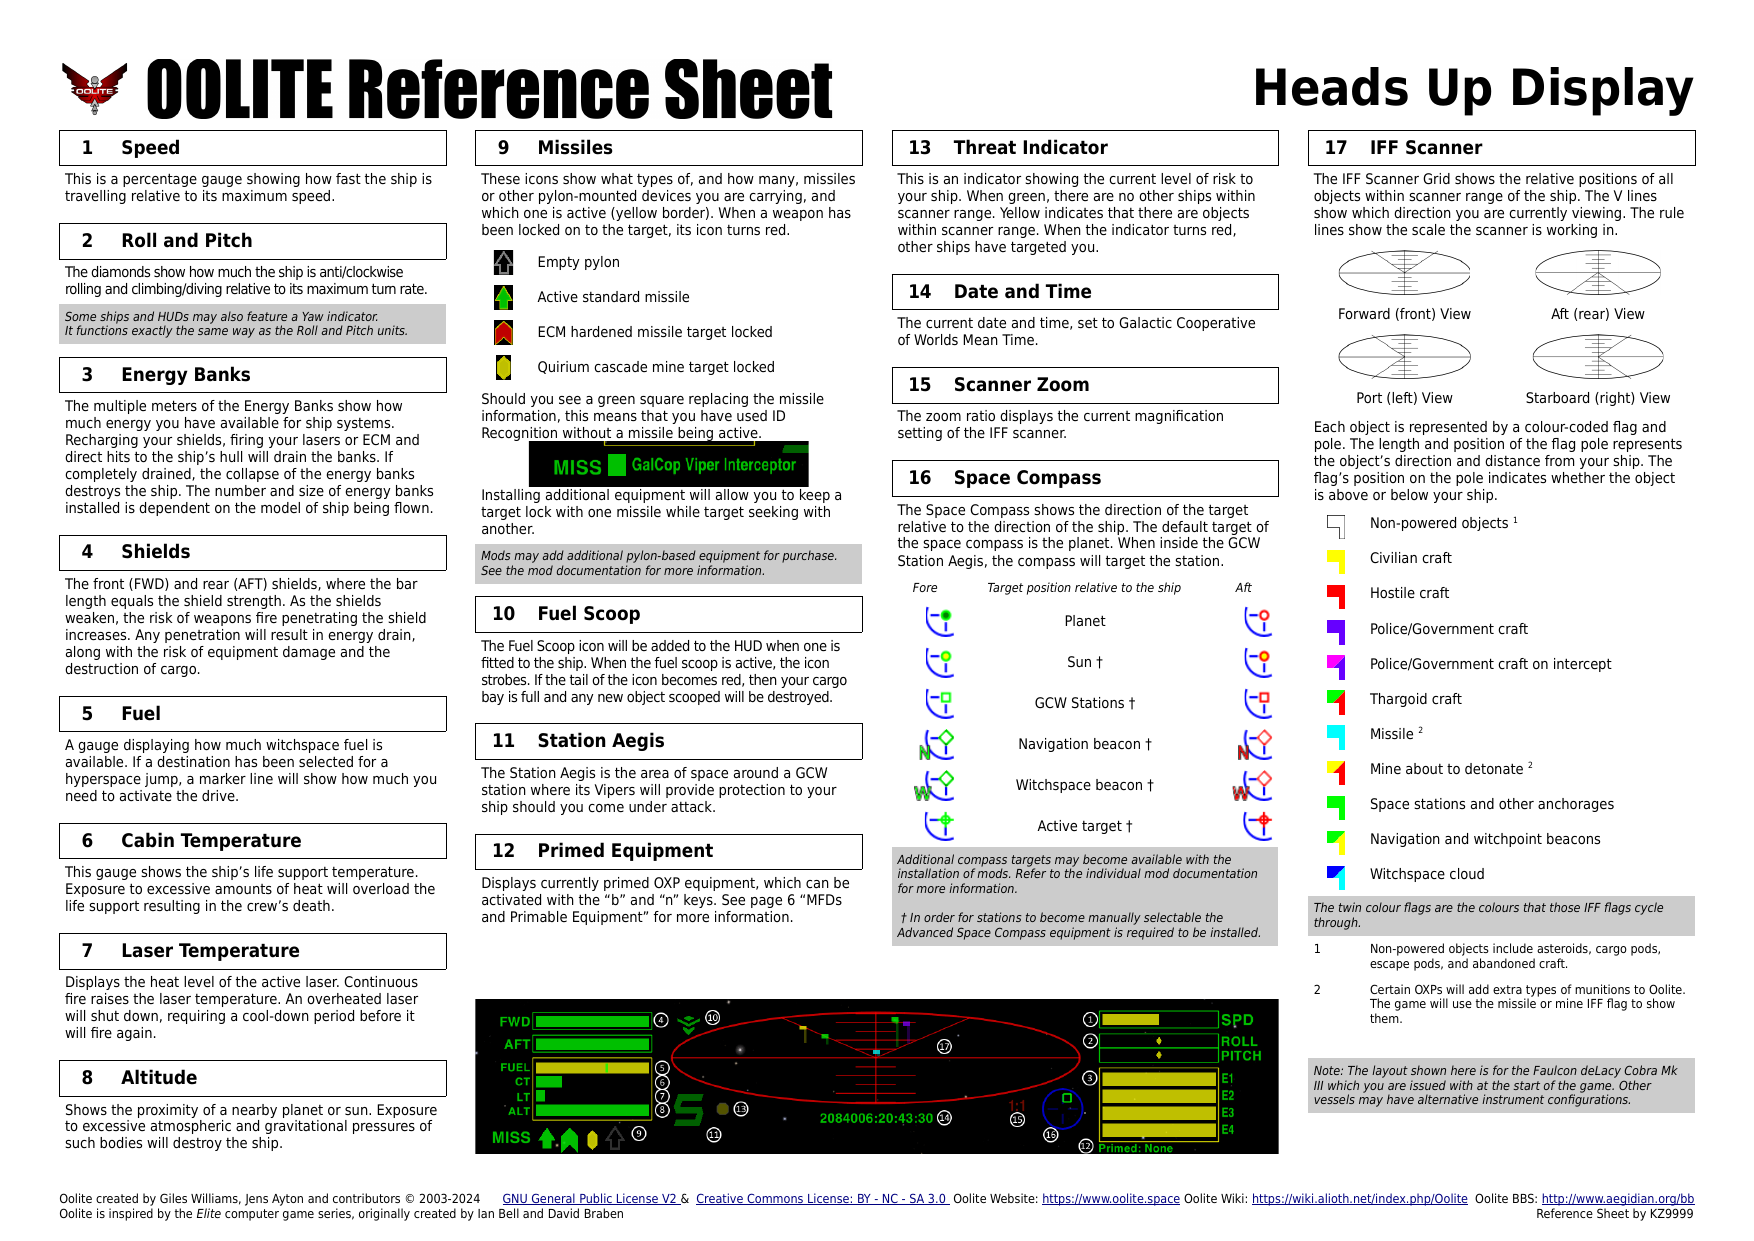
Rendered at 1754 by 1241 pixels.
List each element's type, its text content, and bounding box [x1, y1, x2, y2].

picture [1327, 796, 1345, 820]
picture [1327, 620, 1345, 645]
table_cell Forward (front) View [1308, 301, 1501, 329]
table_header 17 [1309, 131, 1364, 165]
table_cell Space stations and other anchorages [1364, 790, 1695, 825]
table_cell The IFF Scanner Grid shows the relative positions of all objects within scanner range of the ship. The V lines show which direction you are currently viewing. The rule lines show the scale the scanner is working in. [1308, 166, 1695, 245]
table_cell [1210, 601, 1278, 642]
table_cell Witchspace beacon † [960, 765, 1210, 806]
table_cell Mods may add additional pylon-based equipment for purchase. See the mod documentation for more information. [475, 544, 862, 584]
table_cell Some ships and HUDs may also feature a Yaw indicator. It functions exactly the same way as the Roll and Pitch units. [59, 304, 446, 344]
picture [926, 606, 955, 637]
table_header Energy Banks [115, 358, 446, 392]
picture [919, 729, 955, 760]
table_cell [1308, 615, 1364, 650]
picture [494, 320, 513, 345]
table_cell [1210, 806, 1278, 847]
table_cell Aft (rear) View [1501, 301, 1695, 329]
table_cell [475, 315, 532, 350]
table_header 1 [60, 131, 115, 165]
picture [528, 441, 809, 487]
table_header 15 [893, 368, 948, 402]
table_header Primed Equipment [532, 835, 862, 869]
table_header Scanner Zoom [948, 368, 1278, 402]
picture [1327, 550, 1345, 574]
picture [61, 56, 128, 122]
picture [493, 250, 514, 275]
picture [1338, 334, 1471, 379]
table_cell The Space Compass shows the direction of the target relative to the direction of the ship. The default target of the space compass is the planet. When inside the GCW Station Aegis, the compass will target the station. [892, 497, 1278, 575]
table_header 6 [60, 824, 115, 858]
picture [147, 59, 833, 119]
table_cell Empty pylon [532, 245, 862, 280]
table_header 2 [60, 224, 115, 258]
table_cell [1308, 650, 1364, 685]
table_cell [1308, 1032, 1695, 1058]
table_cell The multiple meters of the Energy Banks show how much energy you have available for ship systems. Recharging your shields, firing your lasers or ECM and direct hits to the ship’s hull will drain the banks. If completely drained, the collapse of the energy banks destroys the ship. The number and size of energy banks installed is dependent on the model of ship being flown. [59, 393, 446, 523]
picture [1535, 250, 1661, 295]
table_cell The Fuel Scoop icon will be added to the HUD when one is fitted to the ship. When the fuel scoop is active, the icon strobes. If the tail of the icon becomes red, then your cargo bay is full and any new object scooped will be destroyed. [475, 633, 862, 711]
table_cell [1501, 245, 1695, 301]
table_cell Planet [960, 601, 1210, 642]
table_header Date and Time [948, 275, 1278, 309]
table_header Shields [115, 536, 446, 570]
table_cell Civilian craft [1364, 545, 1695, 580]
picture [924, 811, 955, 841]
picture [1244, 606, 1273, 637]
picture [1327, 725, 1345, 750]
table_cell Mine about to detonate 2 [1364, 755, 1695, 790]
table_cell [1308, 545, 1364, 580]
table_header Fuel [115, 697, 446, 731]
table_cell The diamonds show how much the ship is anti/clockwise rolling and climbing/diving relative to its maximum turn rate. [59, 260, 446, 304]
picture [1327, 515, 1345, 539]
table_header Missiles [532, 131, 862, 165]
table_cell Non-powered objects include asteroids, cargo pods, escape pods, and abandoned craft. [1364, 936, 1695, 977]
table_header 5 [60, 697, 115, 731]
table_cell Thargoid craft [1364, 685, 1695, 720]
table_cell [1308, 510, 1364, 544]
table_cell This gauge shows the ship’s life support temperature. Exposure to excessive amounts of heat will overload the life support resulting in the crew’s death. [59, 859, 446, 921]
table_cell Fore [892, 575, 960, 601]
picture [496, 355, 511, 380]
table_header Cabin Temperature [115, 824, 446, 858]
table_header Threat Indicator [948, 131, 1278, 165]
picture [1327, 655, 1345, 680]
picture [1327, 831, 1345, 855]
table_cell [475, 280, 532, 315]
table_cell Certain OXPs will add extra types of munitions to Oolite. The game will use the missile or mine IFF flag to show them. [1364, 977, 1695, 1032]
table_cell [892, 683, 960, 724]
table_cell Active target † [960, 806, 1210, 847]
table_cell [1308, 685, 1364, 720]
table_cell [1501, 329, 1695, 385]
table_cell A gauge displaying how much witchspace fuel is available. If a destination has been selected for a hyperspace jump, a marker line will show how much you need to activate the drive. [59, 732, 446, 811]
table_cell Active standard missile [532, 280, 862, 315]
table_cell [1308, 755, 1364, 790]
table_cell Witchspace cloud [1364, 861, 1695, 896]
table_header 7 [60, 934, 115, 968]
table_cell 2 [1308, 977, 1364, 1032]
table_header 8 [60, 1061, 115, 1096]
picture [914, 770, 955, 801]
table_cell The front (FWD) and rear (AFT) shields, where the bar length equals the shield strength. As the shields weaken, the risk of weapons fire penetrating the shield increases. Any penetration will result in energy drain, along with the risk of equipment damage and the destruction of cargo. [59, 571, 446, 684]
table_header 14 [893, 275, 948, 309]
picture [1338, 250, 1470, 295]
table_cell The twin colour flags are the colours that those IFF flags cycle through. [1308, 896, 1695, 936]
table_header Altitude [115, 1061, 446, 1096]
table_cell Sun † [960, 642, 1210, 683]
picture [1327, 690, 1345, 715]
table_cell [1308, 329, 1501, 385]
table_cell Hostile craft [1364, 580, 1695, 615]
table_cell Aft [1210, 575, 1278, 601]
table_cell 1 [1308, 936, 1364, 977]
table_cell Police/Government craft [1364, 615, 1695, 650]
table_cell [1308, 580, 1364, 615]
table_cell [1210, 683, 1278, 724]
table_cell [1308, 245, 1501, 301]
table_cell Quirium cascade mine target locked [532, 350, 862, 385]
picture [475, 999, 1279, 1154]
table_header 4 [60, 536, 115, 570]
table_header Laser Temperature [115, 934, 446, 968]
table_cell Note: The layout shown here is for the Faulcon deLacy Cobra Mk III which you are issued with at the start of the game. Other vessels may have alternative instrument configurations. [1308, 1058, 1695, 1113]
table_cell Shows the proximity of a nearby planet or sun. Exposure to excessive atmospheric and gravitational pressures of such bodies will destroy the ship. [59, 1097, 446, 1158]
table_cell Non-powered objects 1 [1364, 510, 1695, 544]
table_cell These icons show what types of, and how many, missiles or other pylon-mounted devices you are carrying, and which one is active (yellow border). When a weapon has been locked on to the target, its icon turns red. [475, 166, 862, 245]
table_header Fuel Scoop [532, 597, 862, 632]
table_cell [1308, 790, 1364, 825]
table_header Station Aegis [532, 724, 862, 759]
table_cell Target position relative to the ship [960, 575, 1210, 601]
table_cell [892, 642, 960, 683]
table_header 12 [476, 835, 532, 869]
table_cell [1308, 720, 1364, 755]
picture [1327, 866, 1345, 890]
table_header 9 [476, 131, 532, 165]
table_cell Displays currently primed OXP equipment, which can be activated with the “b” and “n” keys. See page 6 “MFDs and Primable Equipment” for more information. [475, 870, 862, 931]
table_cell Navigation beacon † [960, 724, 1210, 765]
table_cell The zoom ratio displays the current magnification setting of the IFF scanner. [892, 404, 1278, 448]
table_cell [1210, 724, 1278, 765]
table_cell [1308, 861, 1364, 896]
table_header Speed [115, 131, 446, 165]
table_header 13 [893, 131, 948, 165]
table_cell Port (left) View [1308, 385, 1501, 413]
table_header 11 [476, 724, 532, 759]
table_cell ECM hardened missile target locked [532, 315, 862, 350]
table_cell This is an indicator showing the current level of risk to your ship. When green, there are no other ships within scanner range. Yellow indicates that there are objects within scanner range. When the indicator turns red, other ships have targeted you. [892, 166, 1278, 262]
table_cell [892, 724, 960, 765]
picture [1232, 770, 1273, 801]
table_cell Displays the heat level of the active laser. Continuous fire raises the laser temperature. An overheated laser will shut down, requiring a cool-down period before it will fire again. [59, 970, 446, 1048]
table_cell [1308, 825, 1364, 861]
table_cell Starboard (right) View [1501, 385, 1695, 413]
table_cell [892, 601, 960, 642]
picture [1327, 761, 1345, 785]
table_cell Additional compass targets may become available with the installation of mods. Refer to the individual mod documentation for more information. † In order for stations to become manually selectable the Advanced Space Compass equipment is required to be installed. [892, 847, 1278, 946]
picture [1244, 647, 1273, 678]
table_cell Missile 2 [1364, 720, 1695, 755]
table_cell [1210, 642, 1278, 683]
picture [1532, 334, 1664, 379]
table_header 3 [60, 358, 115, 392]
picture [1327, 585, 1345, 609]
picture [1238, 729, 1273, 760]
table_header Roll and Pitch [115, 224, 446, 258]
picture [494, 285, 513, 310]
table_header 16 [893, 461, 948, 496]
table_cell [475, 245, 532, 280]
table_cell Should you see a green square replacing the missile information, this means that you have used ID Recognition without a missile being active. Installing additional equipment will allow you to keep a target lock with one missile while target seeking with another. [475, 385, 862, 543]
table_cell The current date and time, set to Galactic Cooperative of Worlds Mean Time. [892, 310, 1278, 355]
table_cell [892, 806, 960, 847]
table_cell Each object is represented by a colour-coded flag and pole. The length and position of the flag pole represents the object’s direction and distance from your ship. The flag’s position on the pole indicates whether the object is above or below your ship. [1308, 413, 1695, 509]
table_cell GCW Stations † [960, 683, 1210, 724]
table_cell Police/Government craft on intercept [1364, 650, 1695, 685]
table_cell The Station Aegis is the area of space around a GCW station where its Vipers will provide protection to your ship should you come under attack. [475, 760, 862, 821]
picture [1244, 688, 1273, 719]
table_header 10 [476, 597, 532, 632]
table_header IFF Scanner [1364, 131, 1695, 165]
table_cell This is a percentage gauge showing how fast the ship is travelling relative to its maximum speed. [59, 166, 446, 211]
table_cell Navigation and witchpoint beacons [1364, 825, 1695, 861]
table_cell [892, 765, 960, 806]
table_cell [475, 350, 532, 385]
table_header Space Compass [948, 461, 1278, 496]
picture [1243, 811, 1273, 841]
picture [926, 647, 955, 678]
table_cell [1210, 765, 1278, 806]
picture [926, 688, 955, 719]
